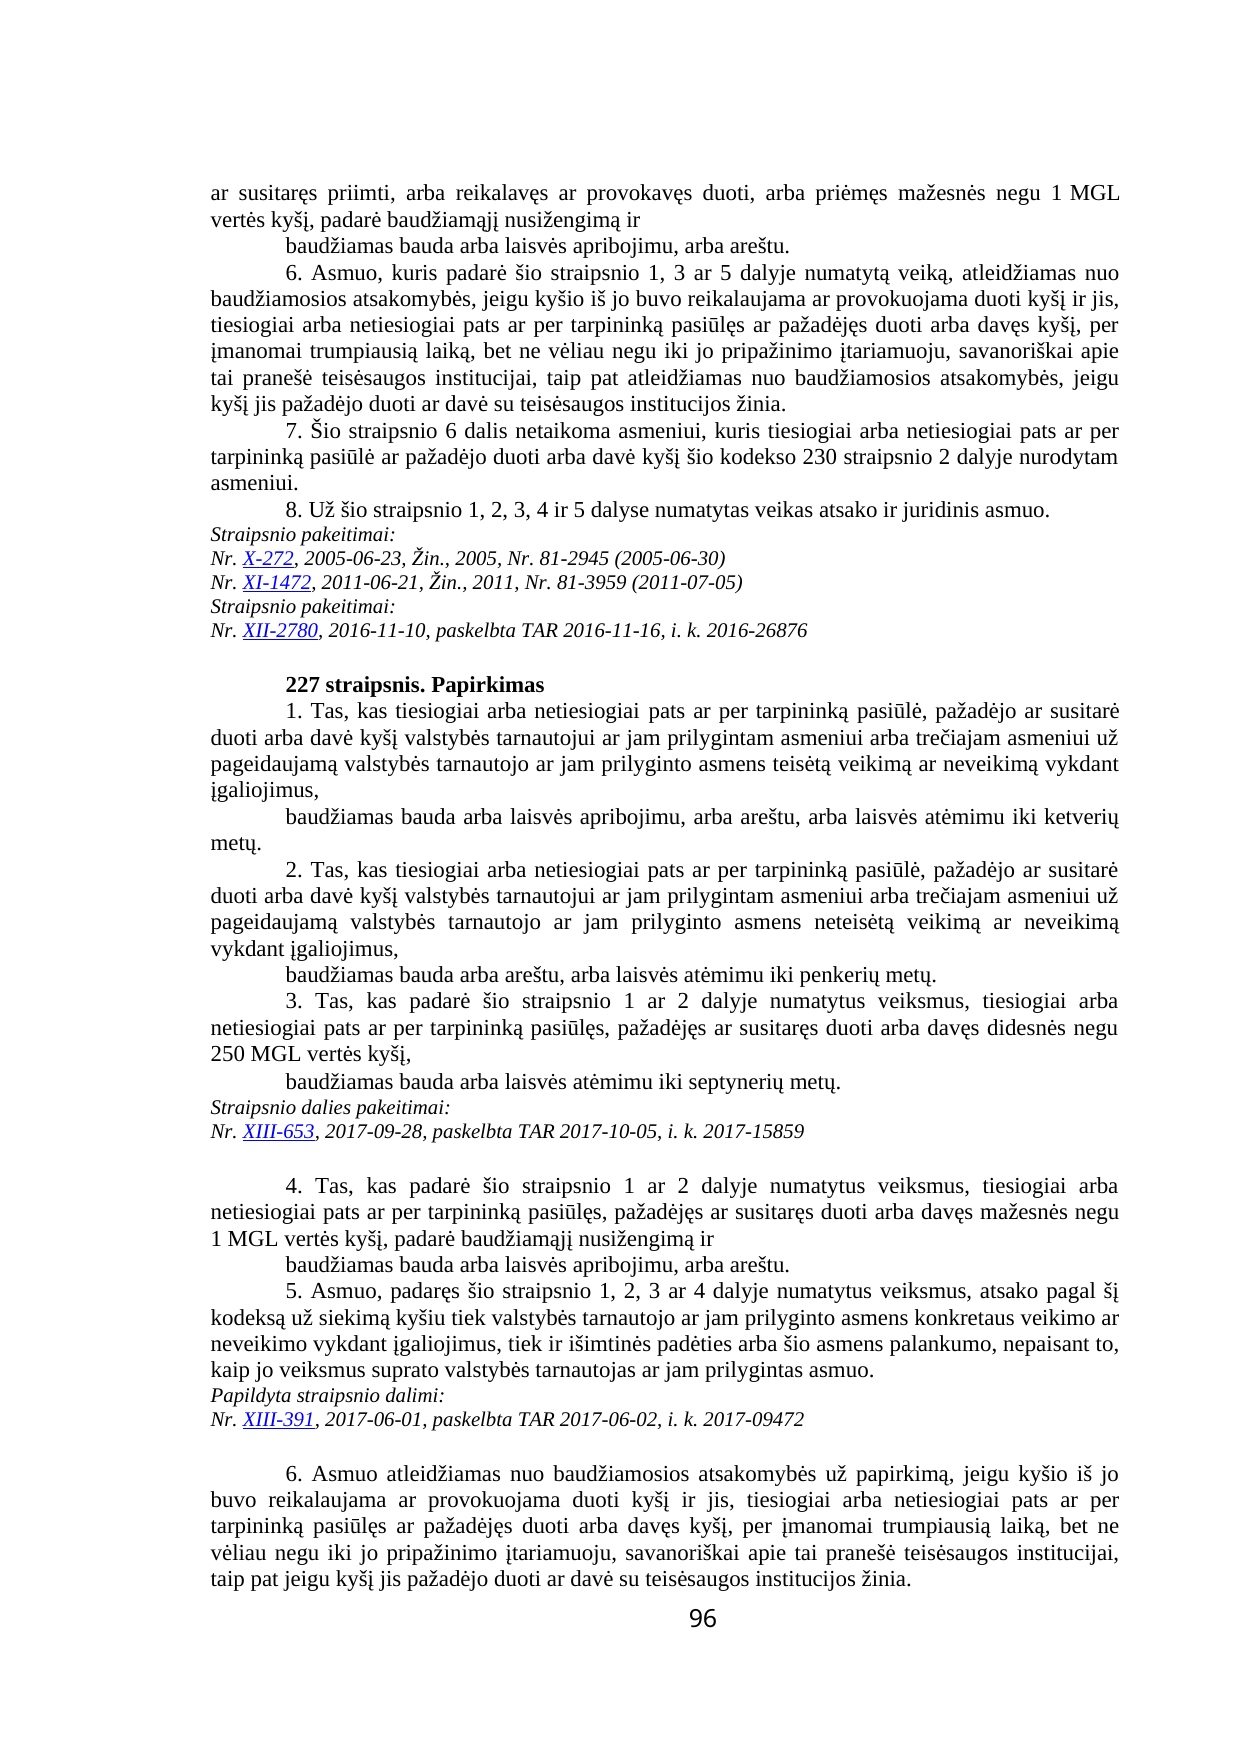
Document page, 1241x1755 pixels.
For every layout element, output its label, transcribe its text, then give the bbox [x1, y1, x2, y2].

text Nr. XI-1472, 2011-06-21, Žin., 2011, Nr. 81-3959 (2011-07-05) [210, 570, 1120, 594]
text Straipsnio pakeitimai: [210, 594, 1120, 618]
text baudžiamas bauda arba laisvės apribojimu, arba areštu. [210, 1251, 1120, 1277]
text 4. Tas, kas padarė šio straipsnio 1 ar 2 dalyje numatytus veiksmus, tiesiogiai arba netiesiogiai pats ar per tarpininką pasiūlęs, pažadėjęs ar susitaręs duoti arba davęs mažesnės negu 1 MGL vertės kyšį, padarė baudžiamąjį nusižengimą ir [210, 1172, 1120, 1251]
text 2. Tas, kas tiesiogiai arba netiesiogiai pats ar per tarpininką pasiūlė, pažadėjo ar susitarė duoti arba davė kyšį valstybės tarnautojui ar jam prilygintam asmeniui arba trečiajam asmeniui už pageidaujamą valstybės tarnautojo ar jam prilyginto asmens neteisėtą veikimą ar neveikimą vykdant įgaliojimus, [210, 856, 1120, 961]
text 7. Šio straipsnio 6 dalis netaikoma asmeniui, kuris tiesiogiai arba netiesiogiai pats ar per tarpininką pasiūlė ar pažadėjo duoti arba davė kyšį šio kodekso 230 straipsnio 2 dalyje nurodytam asmeniui. [210, 417, 1120, 496]
text 8. Už šio straipsnio 1, 2, 3, 4 ir 5 dalyse numatytas veikas atsako ir juridinis asmuo. [210, 496, 1120, 522]
text Nr. X-272, 2005-06-23, Žin., 2005, Nr. 81-2945 (2005-06-30) [210, 546, 1120, 570]
text Nr. XII-2780, 2016-11-10, paskelbta TAR 2016-11-16, i. k. 2016-26876 [210, 618, 1120, 642]
text 3. Tas, kas padarė šio straipsnio 1 ar 2 dalyje numatytus veiksmus, tiesiogiai arba netiesiogiai pats ar per tarpininką pasiūlęs, pažadėjęs ar susitaręs duoti arba davęs didesnės negu 250 MGL vertės kyšį, [210, 987, 1120, 1066]
text 5. Asmuo, padaręs šio straipsnio 1, 2, 3 ar 4 dalyje numatytus veiksmus, atsako pagal šį kodeksą už siekimą kyšiu tiek valstybės tarnautojo ar jam prilyginto asmens konkretaus veikimo ar neveikimo vykdant įgaliojimus, tiek ir išimtinės padėties arba šio asmens palankumo, nepaisant to, kaip jo veiksmus suprato valstybės tarnautojas ar jam prilygintas asmuo. [210, 1277, 1120, 1383]
text 227 straipsnis. Papirkimas [210, 671, 1120, 697]
text 1. Tas, kas tiesiogiai arba netiesiogiai pats ar per tarpininką pasiūlė, pažadėjo ar susitarė duoti arba davė kyšį valstybės tarnautojui ar jam prilygintam asmeniui arba trečiajam asmeniui už pageidaujamą valstybės tarnautojo ar jam prilyginto asmens teisėtą veikimą ar neveikimą vykdant įgaliojimus, [210, 697, 1120, 803]
text baudžiamas bauda arba areštu, arba laisvės atėmimu iki penkerių metų. [210, 961, 1120, 987]
text baudžiamas bauda arba laisvės apribojimu, arba areštu, arba laisvės atėmimu iki ketverių metų. [210, 803, 1120, 856]
text baudžiamas bauda arba laisvės apribojimu, arba areštu. [210, 232, 1120, 258]
text Nr. XIII-391, 2017-06-01, paskelbta TAR 2017-06-02, i. k. 2017-09472 [210, 1407, 1120, 1431]
text Straipsnio pakeitimai: [210, 522, 1120, 546]
text Straipsnio dalies pakeitimai: [210, 1095, 1120, 1119]
text 6. Asmuo atleidžiamas nuo baudžiamosios atsakomybės už papirkimą, jeigu kyšio iš jo buvo reikalaujama ar provokuojama duoti kyšį ir jis, tiesiogiai arba netiesiogiai pats ar per tarpininką pasiūlęs ar pažadėjęs duoti arba davęs kyšį, per įmanomai trumpiausią laiką, bet ne vėliau negu iki jo pripažinimo įtariamuoju, savanoriškai apie tai pranešė teisėsaugos institucijai, taip pat jeigu kyšį jis pažadėjo duoti ar davė su teisėsaugos institucijos žinia. [210, 1460, 1120, 1592]
text ar susitaręs priimti, arba reikalavęs ar provokavęs duoti, arba priėmęs mažesnės negu 1 MGL vertės kyšį, padarė baudžiamąjį nusižengimą ir [210, 179, 1120, 232]
text 6. Asmuo, kuris padarė šio straipsnio 1, 3 ar 5 dalyje numatytą veiką, atleidžiamas nuo baudžiamosios atsakomybės, jeigu kyšio iš jo buvo reikalaujama ar provokuojama duoti kyšį ir jis, tiesiogiai arba netiesiogiai pats ar per tarpininką pasiūlęs ar pažadėjęs duoti arba davęs kyšį, per įmanomai trumpiausią laiką, bet ne vėliau negu iki jo pripažinimo įtariamuoju, savanoriškai apie tai pranešė teisėsaugos institucijai, taip pat atleidžiamas nuo baudžiamosios atsakomybės, jeigu kyšį jis pažadėjo duoti ar davė su teisėsaugos institucijos žinia. [210, 258, 1120, 417]
text Papildyta straipsnio dalimi: [210, 1383, 1120, 1407]
text baudžiamas bauda arba laisvės atėmimu iki septynerių metų. [210, 1066, 1120, 1095]
text Nr. XIII-653, 2017-09-28, paskelbta TAR 2017-10-05, i. k. 2017-15859 [210, 1119, 1120, 1143]
